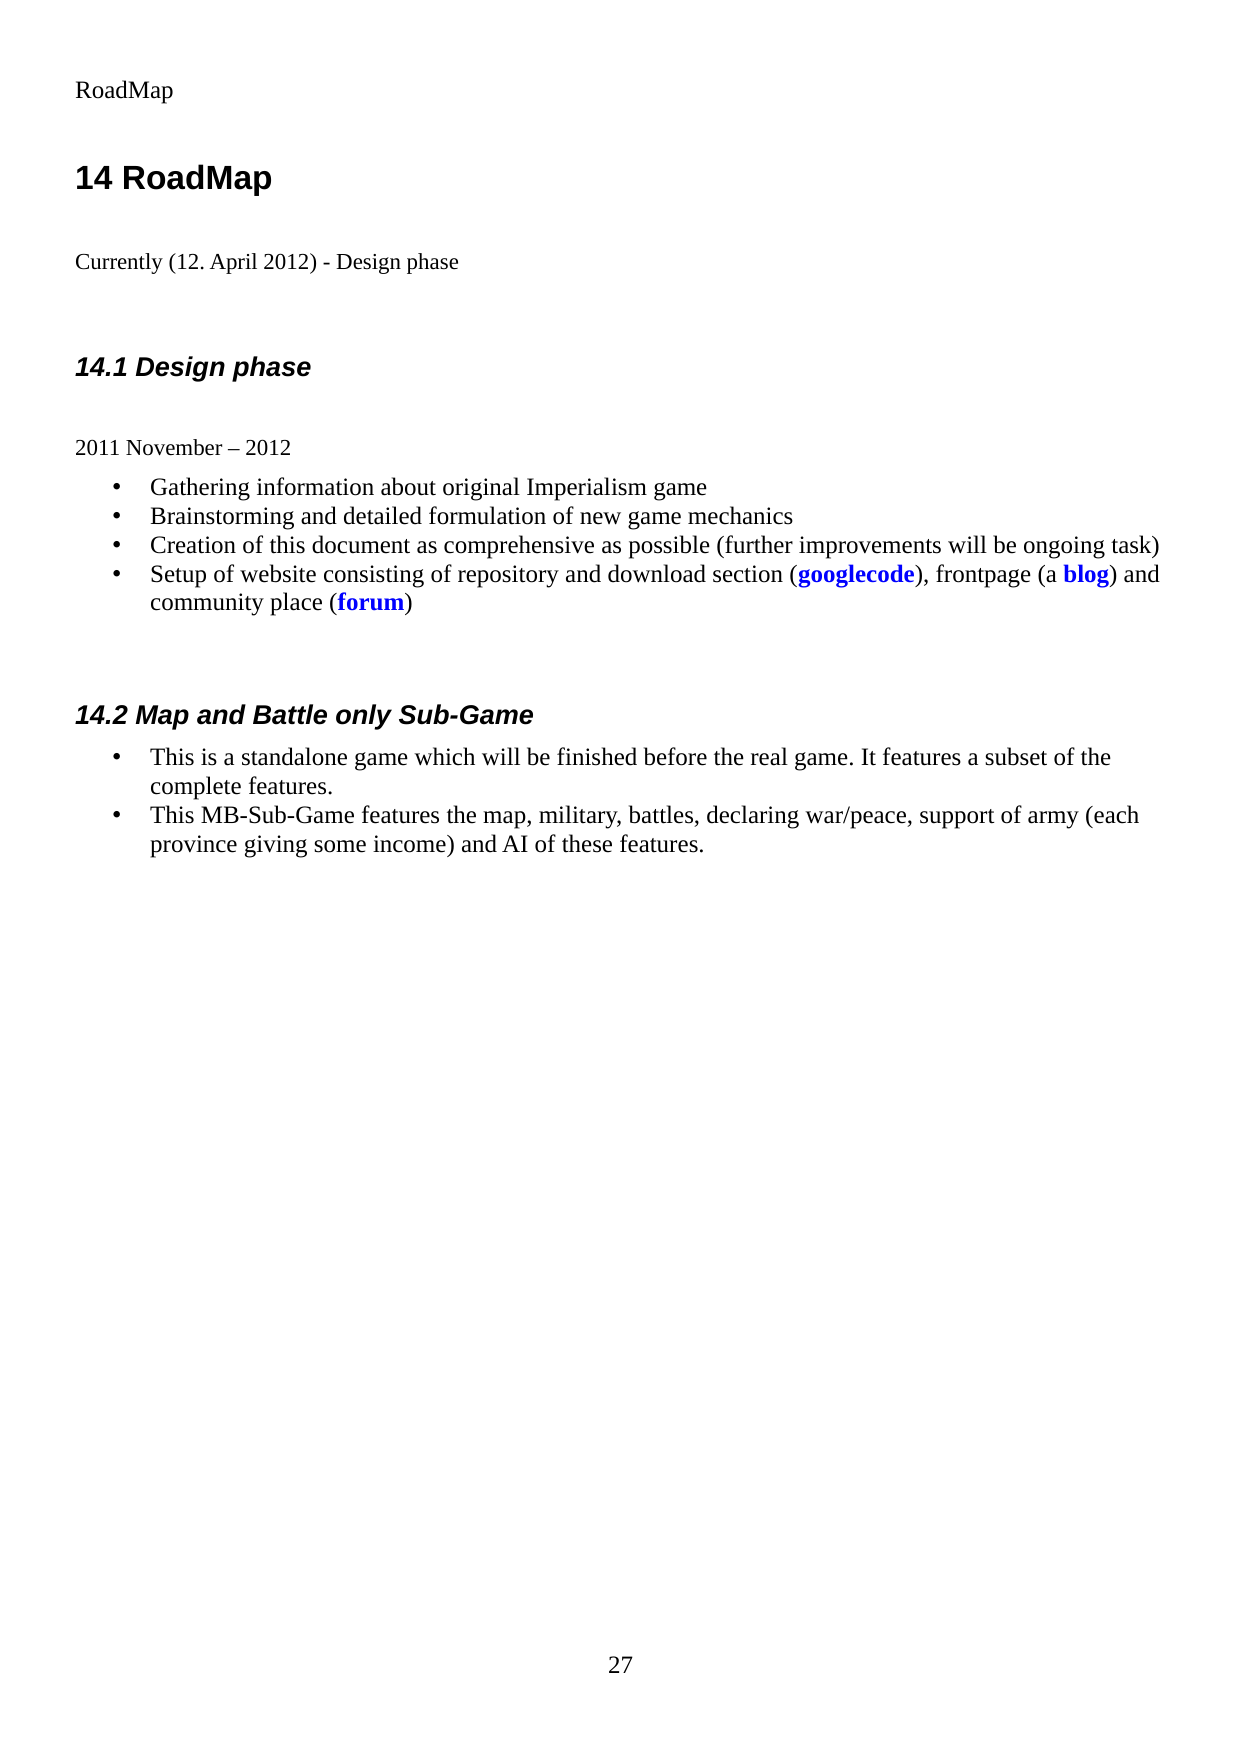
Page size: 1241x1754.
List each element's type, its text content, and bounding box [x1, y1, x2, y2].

list This MB-Sub-Game features the map, military, battles, declaring war/peace, support of army (each province giving some income) and AI of these features. [112, 800, 1166, 857]
text Currently (12. April 2012) - Design phase [75, 248, 1166, 274]
list Brainstorming and detailed formulation of new game mechanics [112, 501, 1166, 530]
list Creation of this document as comprehensive as possible (further improvements will be ongoing task) [112, 530, 1166, 559]
subtitle Design phase [75, 351, 1166, 382]
subtitle Map and Battle only Sub-Game [75, 699, 1166, 730]
list Setup of website consisting of repository and download section (googlecode), frontpage (a blog) and community place (forum) [112, 559, 1166, 616]
list Gathering information about original Imperialism game [112, 472, 1166, 501]
list This is a standalone game which will be finished before the real game. It features a subset of the complete features. [112, 742, 1166, 800]
subtitle RoadMap [75, 158, 1166, 197]
text 2011 November – 2012 [75, 433, 1166, 460]
